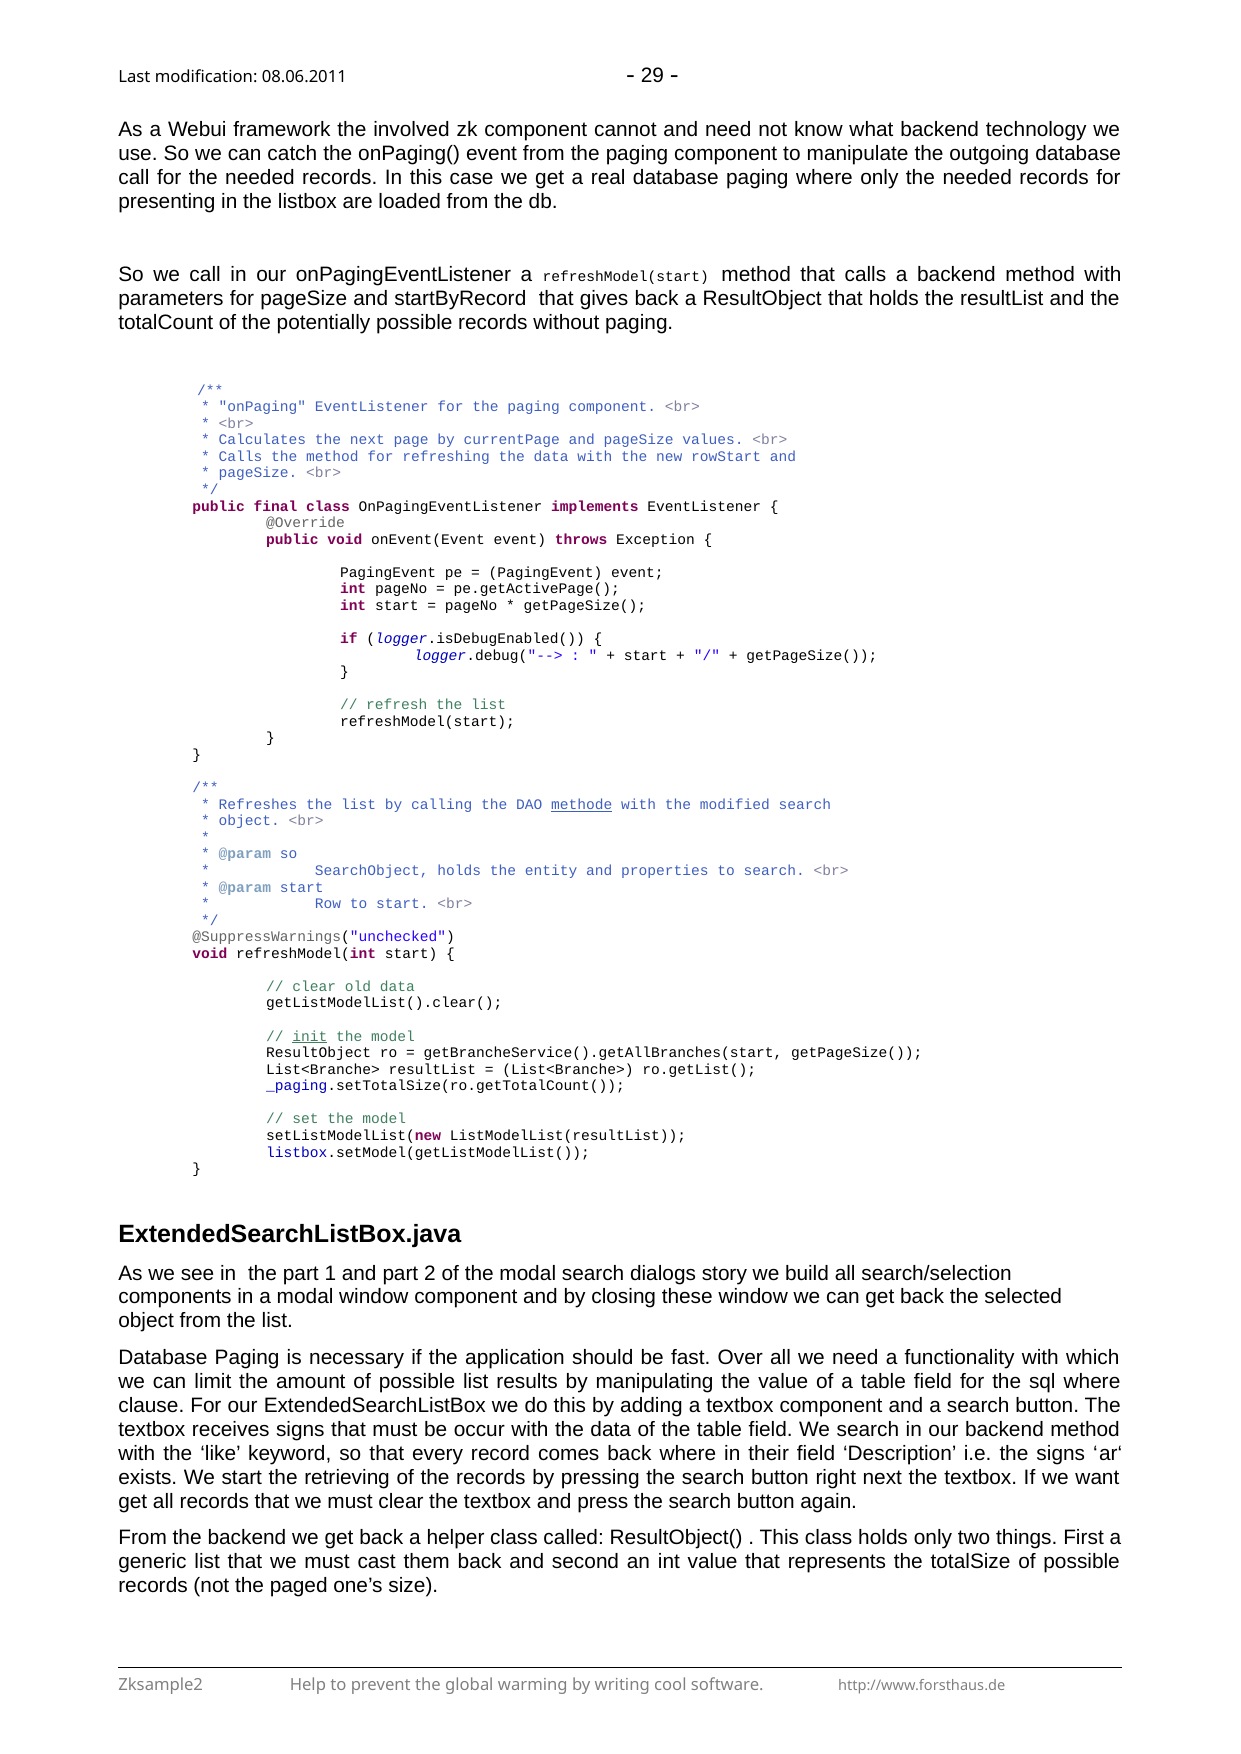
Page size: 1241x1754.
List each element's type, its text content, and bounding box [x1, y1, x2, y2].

text // clear old data [118, 979, 1122, 996]
text * pageSize. <br> [118, 466, 1122, 482]
text PagingEvent pe = (PagingEvent) event; [118, 565, 1122, 582]
text public final class OnPagingEventListener implements EventListener { [118, 499, 1122, 515]
text ResultObject ro = getBrancheService().getAllBranches(start, getPageSize()); [118, 1045, 1122, 1062]
text * Calculates the next page by currentPage and pageSize values. <br> [118, 433, 1122, 449]
text } [118, 664, 1122, 681]
text As a Webui framework the involved zk component cannot and need not know what backend technology we use. So we can catch the onPaging() event from the paging component to manipulate the outgoing database call for the needed records. In this case we get a real database paging where only the needed records for presenting in the listbox are loaded from the db. [118, 117, 1122, 213]
text * SearchObject, holds the entity and properties to search. <br> [118, 863, 1122, 880]
text if (logger.isDebugEnabled()) { [118, 631, 1122, 648]
text * Row to start. <br> [118, 896, 1122, 913]
text /** [118, 383, 1122, 399]
text getListModelList().clear(); [118, 996, 1122, 1012]
text int start = pageNo * getPageSize(); [118, 598, 1122, 615]
text From the backend we get back a helper class called: ResultObject() . This class holds only two things. First a generic list that we must cast them back and second an int value that represents the totalSize of possible records (not the paged one’s size). [118, 1525, 1122, 1597]
text * object. <br> [118, 813, 1122, 830]
text Database Paging is necessary if the application should be fast. Over all we need a functionality with which we can limit the amount of possible list results by manipulating the value of a table field for the sql where clause. For our ExtendedSearchListBox we do this by adding a textbox component and a search button. The textbox receives signs that must be occur with the data of the table field. We search in our backend method with the ‘like’ keyword, so that every record comes back where in their field ‘Description’ i.e. the signs ‘ar‘ exists. We start the retrieving of the records by pressing the search button right next the textbox. If we want get all records that we must clear the textbox and press the search button again. [118, 1345, 1122, 1512]
text ExtendedSearchListBox.java [118, 1219, 1122, 1248]
text refreshModel(start); [118, 714, 1122, 731]
text So we call in our onPagingEventListener a refreshModel(start) method that calls a backend method with parameters for pageSize and startByRecord that gives back a ResultObject that holds the resultList and the totalCount of the potentially possible records without paging. [118, 262, 1122, 334]
text public void onEvent(Event event) throws Exception { [118, 532, 1122, 548]
text } [118, 731, 1122, 747]
text /** [118, 780, 1122, 797]
text * Calls the method for refreshing the data with the new rowStart and [118, 449, 1122, 466]
text // set the model [118, 1112, 1122, 1128]
text List<Branche> resultList = (List<Branche>) ro.getList(); [118, 1062, 1122, 1078]
text */ [118, 482, 1122, 499]
text * @param start [118, 880, 1122, 896]
text @Override [118, 515, 1122, 532]
text setListModelList(new ListModelList(resultList)); [118, 1128, 1122, 1145]
text As we see in the part 1 and part 2 of the modal search dialogs story we build all search/selection components in a modal window component and by closing these window we can get back the selected object from the list. [118, 1260, 1122, 1332]
text } [118, 747, 1122, 764]
text * [118, 830, 1122, 847]
text * "onPaging" EventListener for the paging component. <br> [118, 399, 1122, 416]
text void refreshModel(int start) { [118, 946, 1122, 963]
text * Refreshes the list by calling the DAO methode with the modified search [118, 797, 1122, 813]
text listbox.setModel(getListModelList()); [118, 1145, 1122, 1161]
text @SuppressWarnings("unchecked") [118, 929, 1122, 946]
text */ [118, 913, 1122, 929]
text * <br> [118, 416, 1122, 433]
text logger.debug("--> : " + start + "/" + getPageSize()); [118, 648, 1122, 664]
text int pageNo = pe.getActivePage(); [118, 582, 1122, 598]
text } [118, 1161, 1122, 1178]
text // refresh the list [118, 698, 1122, 714]
text * @param so [118, 847, 1122, 863]
text _paging.setTotalSize(ro.getTotalCount()); [118, 1078, 1122, 1095]
text // init the model [118, 1029, 1122, 1045]
